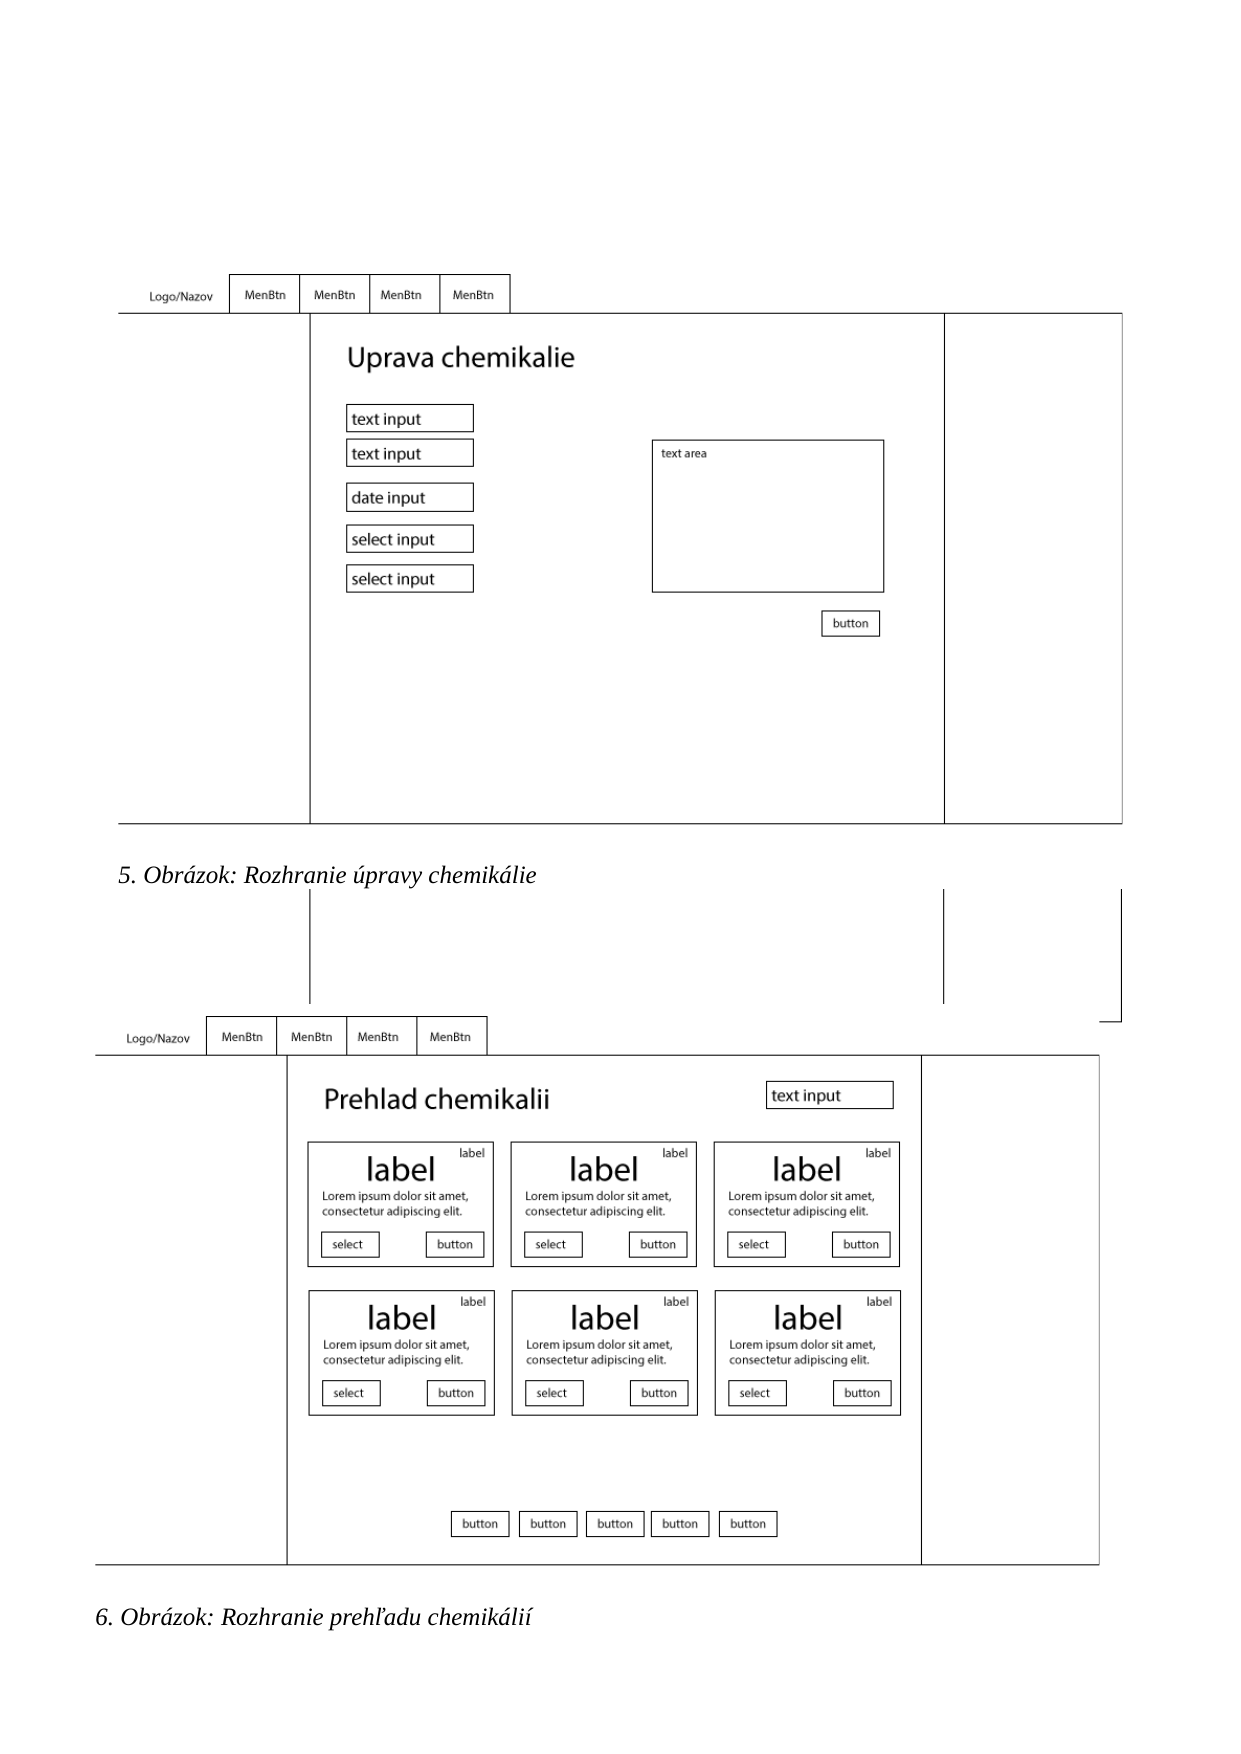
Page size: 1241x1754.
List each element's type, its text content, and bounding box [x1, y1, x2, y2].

picture [95, 889, 1122, 1602]
text 6. Obrázok: Rozhranie prehľadu chemikálií [95, 1602, 1099, 1631]
picture [118, 274, 1123, 861]
text 5. Obrázok: Rozhranie úpravy chemikálie [118, 861, 1122, 889]
